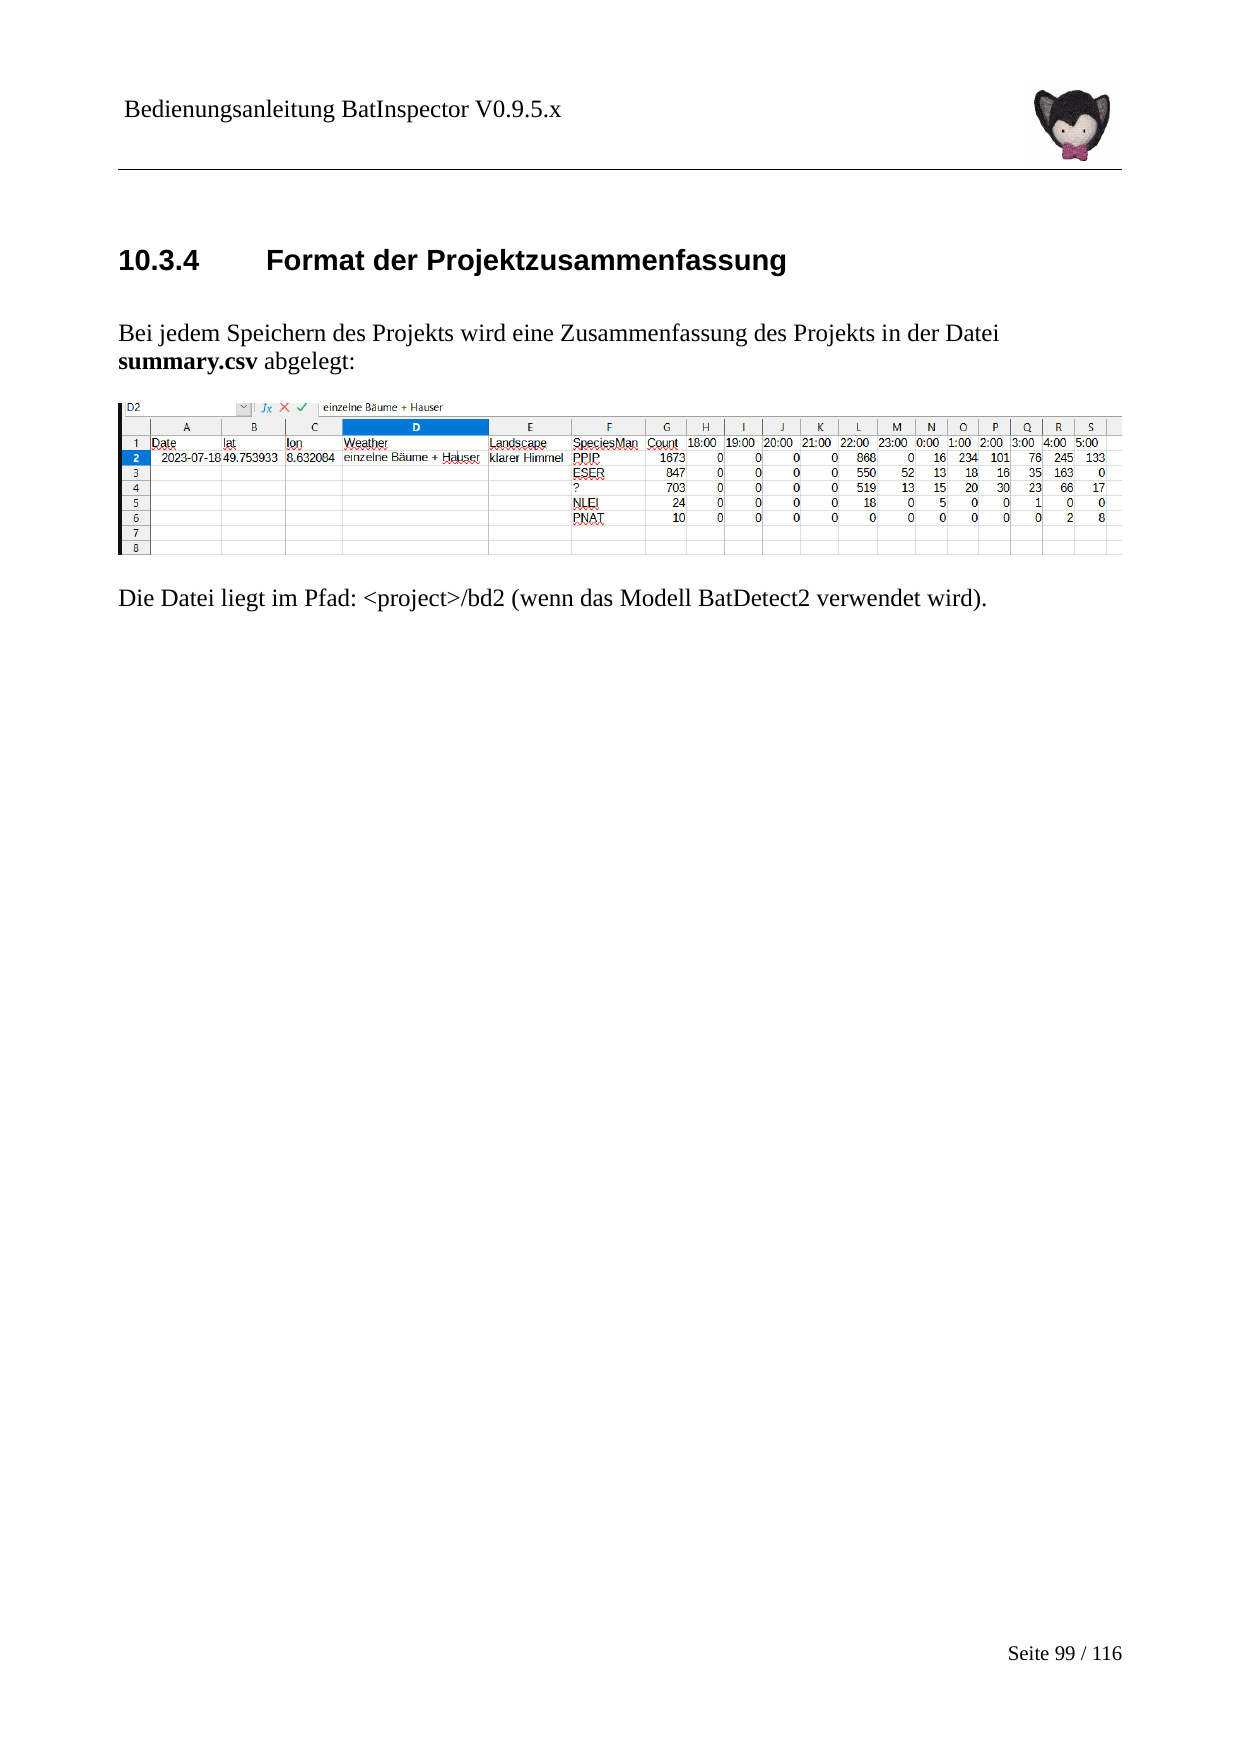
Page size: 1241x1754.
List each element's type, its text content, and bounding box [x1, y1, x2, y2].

subtitle Format der Projektzusammenfassung [118, 243, 1122, 276]
picture [118, 403, 1123, 555]
text Die Datei liegt im Pfad: <project>/bd2 (wenn das Modell BatDetect2 verwendet wird). [118, 583, 1122, 612]
text Bei jedem Speichern des Projekts wird eine Zusammenfassung des Projekts in der Datei summary.csv abgelegt: [118, 318, 1122, 375]
picture [1030, 80, 1119, 169]
